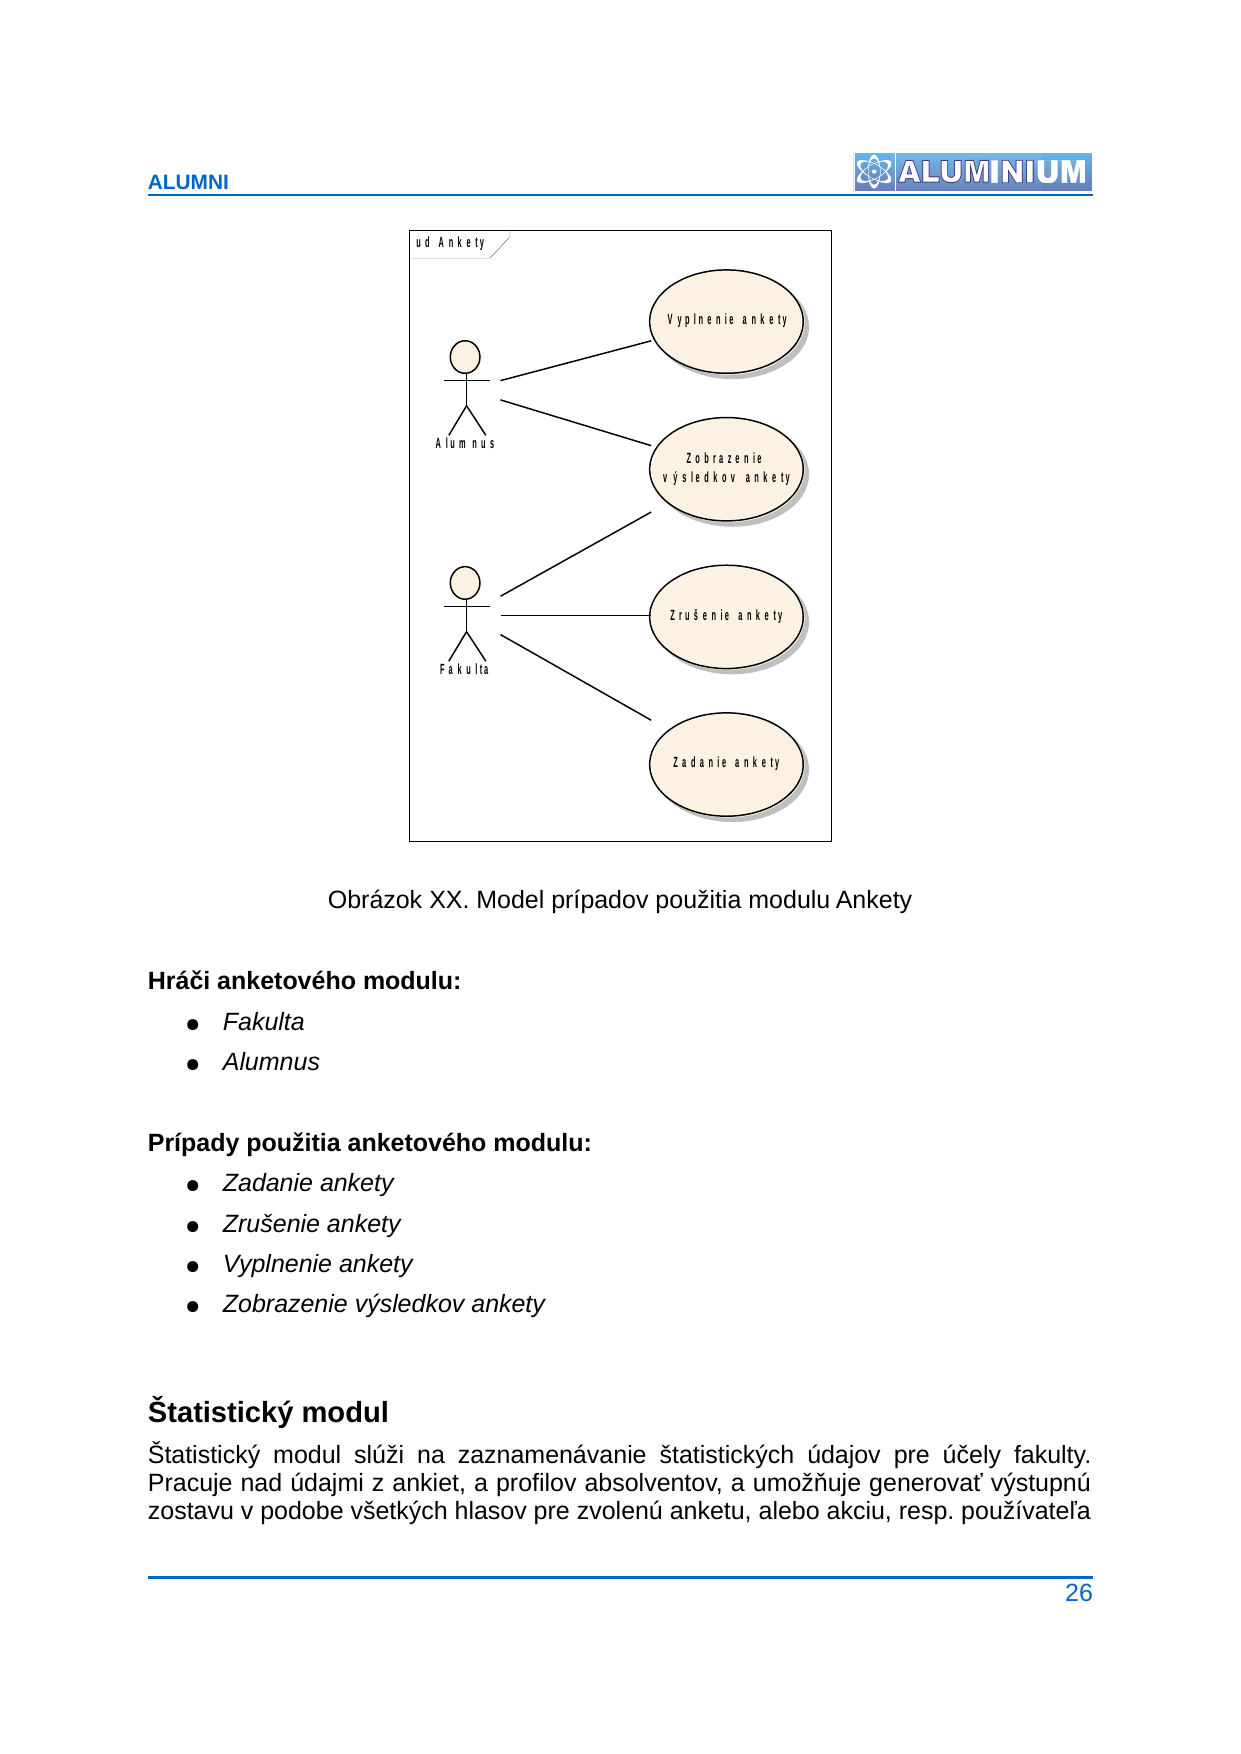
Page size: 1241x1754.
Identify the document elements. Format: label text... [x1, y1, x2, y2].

list Zobrazenie výsledkov ankety [185, 1290, 1093, 1318]
list Alumnus [185, 1048, 1093, 1076]
text Prípady použitia anketového modulu: [148, 1129, 1093, 1157]
list Vyplnenie ankety [185, 1250, 1093, 1278]
list Zrušenie ankety [185, 1209, 1093, 1237]
list Fakulta [185, 1007, 1093, 1035]
list Zadanie ankety [185, 1169, 1093, 1197]
text Obrázok XX. Model prípadov použitia modulu Ankety [148, 886, 1093, 914]
text Hráči anketového modulu: [148, 967, 1093, 995]
text Štatistický modul slúži na zaznamenávanie štatistických údajov pre účely fakulty. Pracuje nad údajmi z ankiet, a profilov absolventov, a umožňuje generovať výstupnú zostavu v podobe všetkých hlasov pre zvolenú anketu, alebo akciu, resp. používateľa [148, 1441, 1093, 1525]
subtitle Štatistický modul [148, 1396, 1093, 1428]
